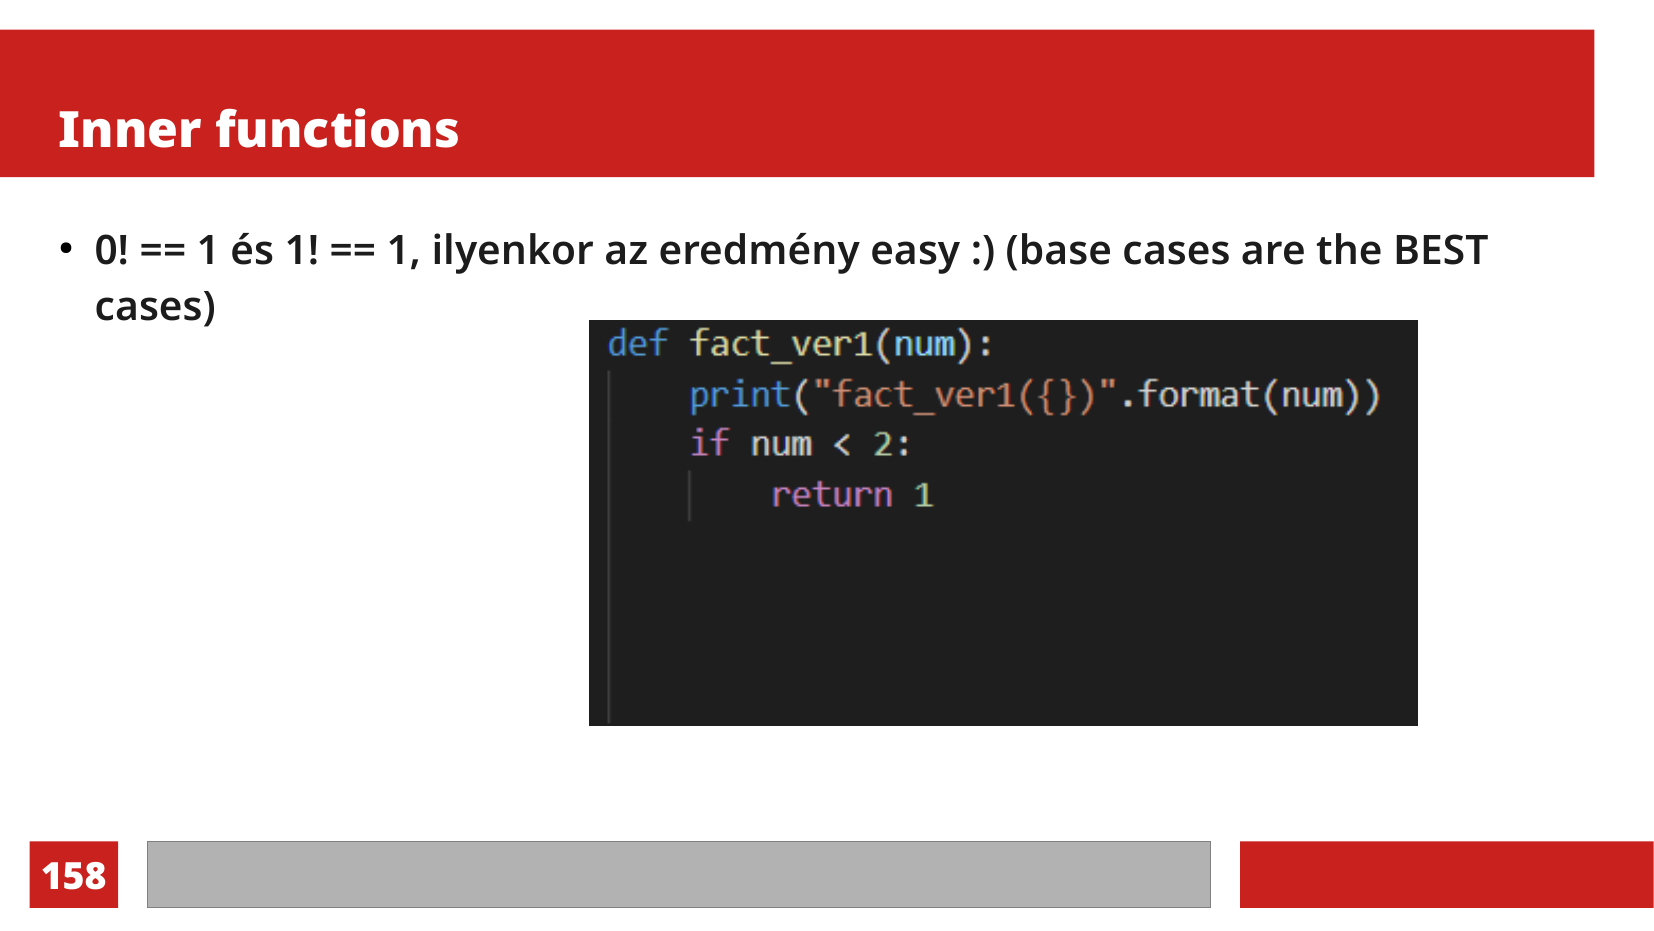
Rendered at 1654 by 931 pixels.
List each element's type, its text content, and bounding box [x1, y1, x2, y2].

picture [589, 320, 1418, 726]
title Inner functions [59, 44, 1595, 163]
list 0! == 1 és 1! == 1, ilyenkor az eredmény easy :) (base cases are the BEST cases) [59, 221, 1565, 739]
